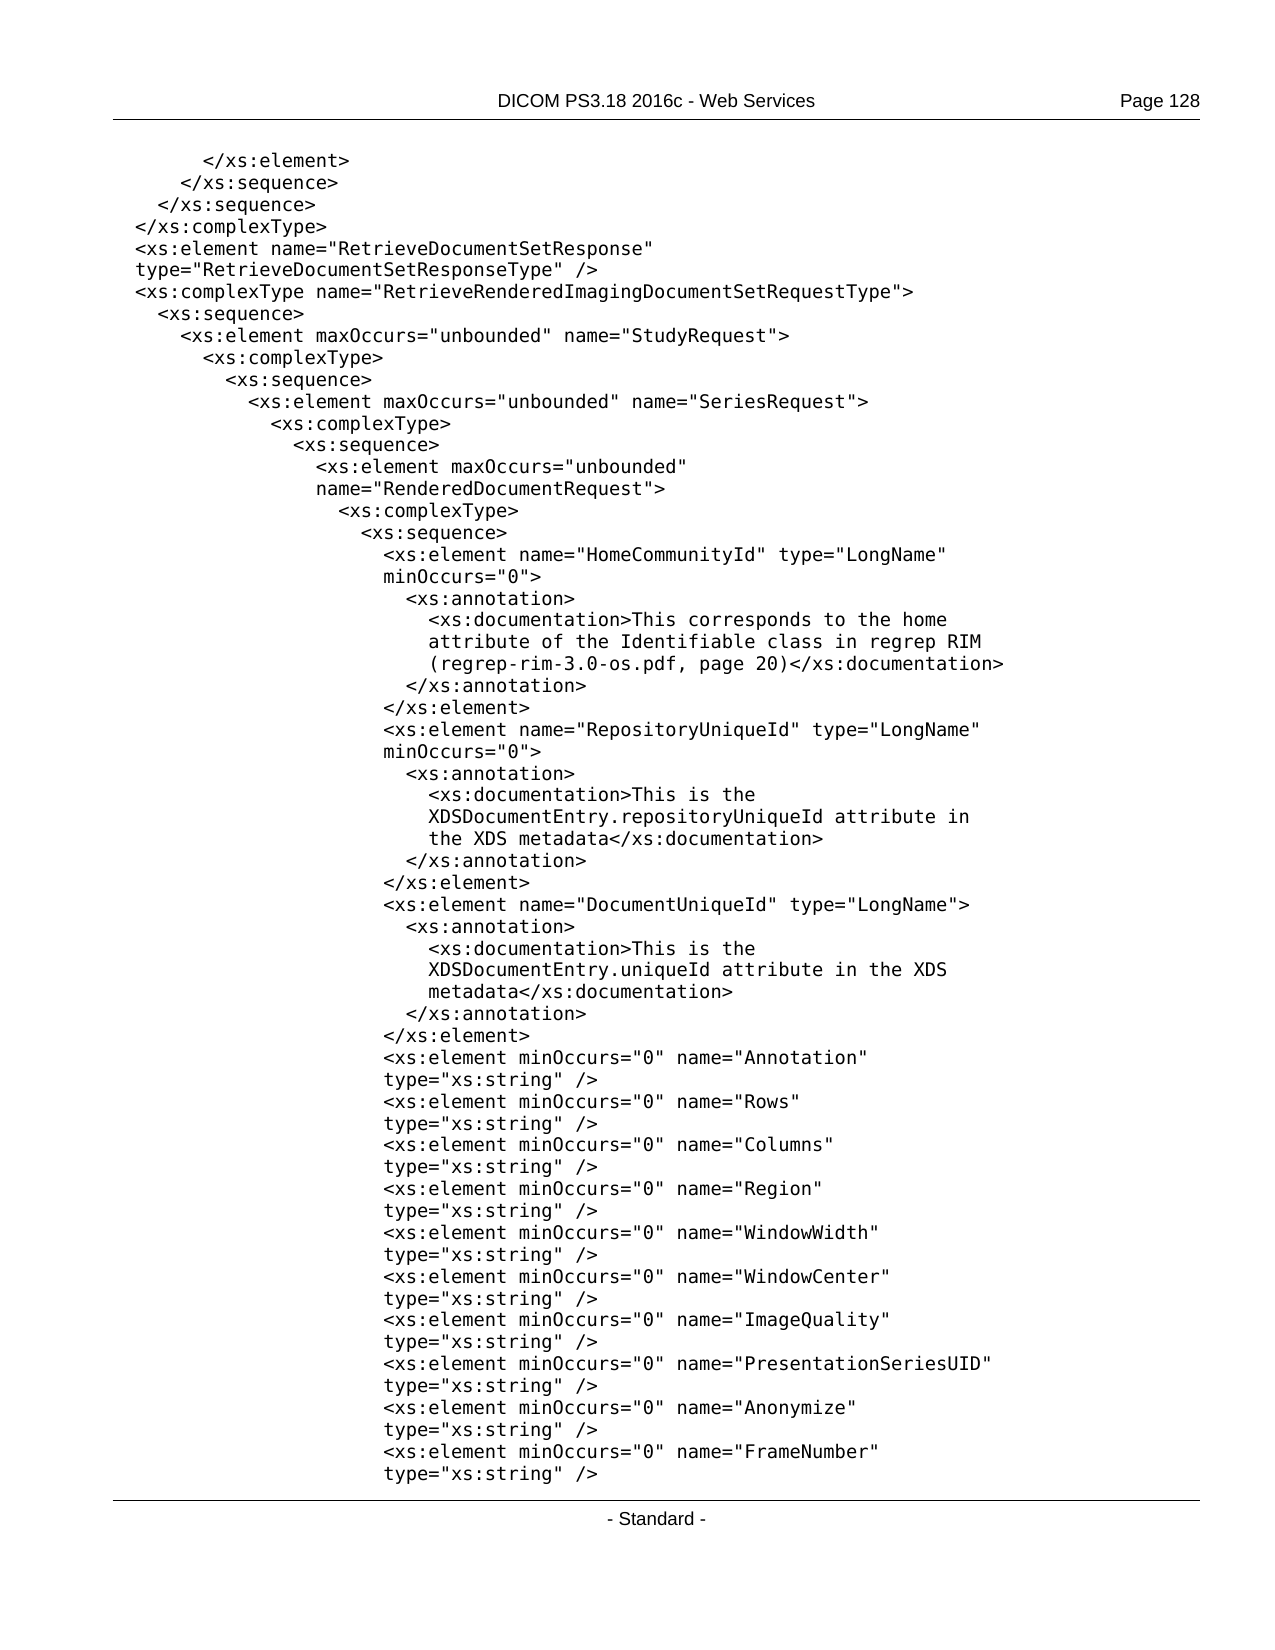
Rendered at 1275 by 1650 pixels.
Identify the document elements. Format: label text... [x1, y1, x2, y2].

text </xs:element> </xs:sequence> </xs:sequence> </xs:complexType> <xs:element name="RetrieveDocumentSetResponse" type="RetrieveDocumentSetResponseType" /> <xs:complexType name="RetrieveRenderedImagingDocumentSetRequestType"> <xs:sequence> <xs:element maxOccurs="unbounded" name="StudyRequest"> <xs:complexType> <xs:sequence> <xs:element maxOccurs="unbounded" name="SeriesRequest"> <xs:complexType> <xs:sequence> <xs:element maxOccurs="unbounded" name="RenderedDocumentRequest"> <xs:complexType> <xs:sequence> <xs:element name="HomeCommunityId" type="LongName" minOccurs="0"> <xs:annotation> <xs:documentation>This corresponds to the home attribute of the Identifiable class in regrep RIM (regrep-rim-3.0-os.pdf, page 20)</xs:documentation> </xs:annotation> </xs:element> <xs:element name="RepositoryUniqueId" type="LongName" minOccurs="0"> <xs:annotation> <xs:documentation>This is the XDSDocumentEntry.repositoryUniqueId attribute in the XDS metadata</xs:documentation> </xs:annotation> </xs:element> <xs:element name="DocumentUniqueId" type="LongName"> <xs:annotation> <xs:documentation>This is the XDSDocumentEntry.uniqueId attribute in the XDS metadata</xs:documentation> </xs:annotation> </xs:element> <xs:element minOccurs="0" name="Annotation" type="xs:string" /> <xs:element minOccurs="0" name="Rows" type="xs:string" /> <xs:element minOccurs="0" name="Columns" type="xs:string" /> <xs:element minOccurs="0" name="Region" type="xs:string" /> <xs:element minOccurs="0" name="WindowWidth" type="xs:string" /> <xs:element minOccurs="0" name="WindowCenter" type="xs:string" /> <xs:element minOccurs="0" name="ImageQuality" type="xs:string" /> <xs:element minOccurs="0" name="PresentationSeriesUID" type="xs:string" /> <xs:element minOccurs="0" name="Anonymize" type="xs:string" /> <xs:element minOccurs="0" name="FrameNumber" type="xs:string" /> [112, 150, 1200, 1484]
